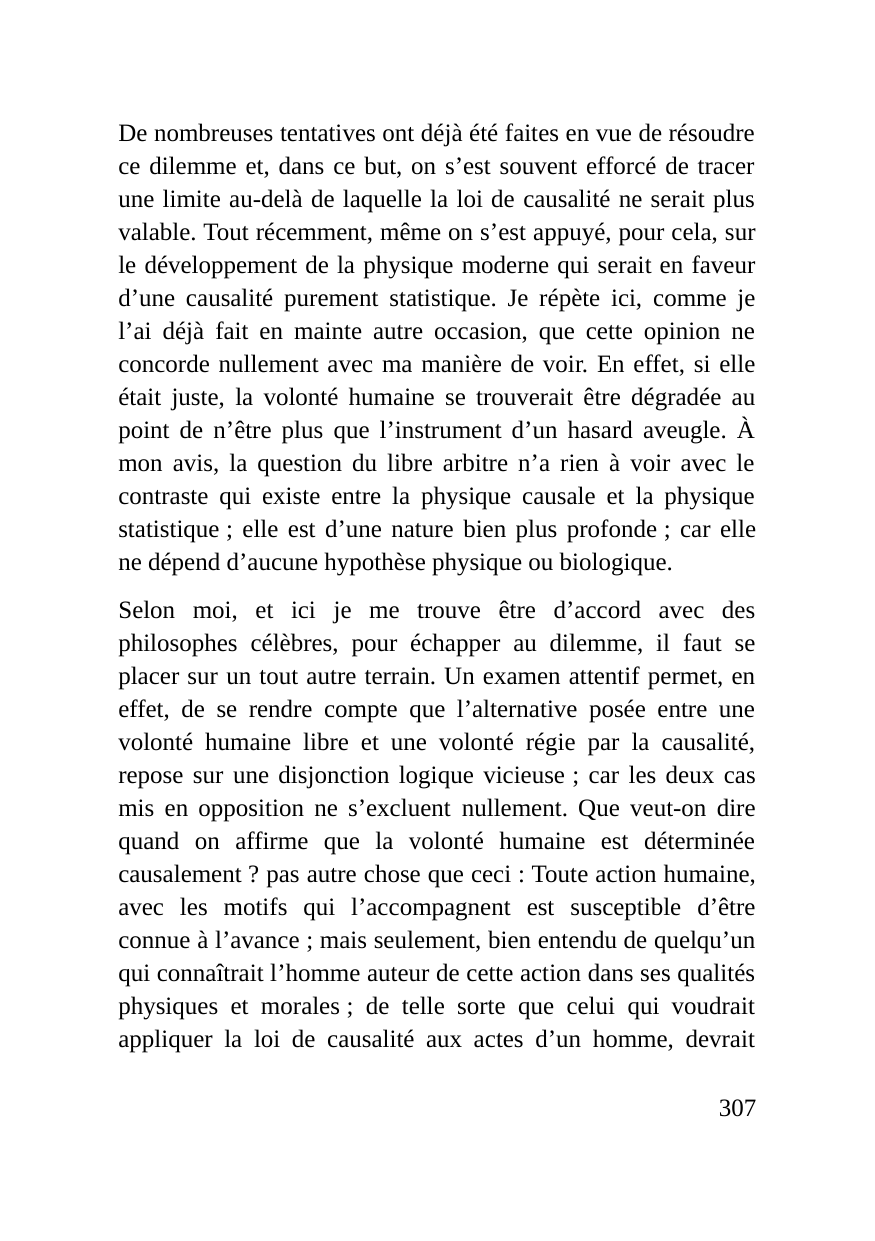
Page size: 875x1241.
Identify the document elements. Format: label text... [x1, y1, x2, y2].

text De nombreuses tentatives ont déjà été faites en vue de résoudre ce dilemme et, dans ce but, on s’est souvent efforcé de tracer une limite au-delà de laquelle la loi de causalité ne serait plus valable. Tout récemment, même on s’est appuyé, pour cela, sur le développement de la physique moderne qui serait en faveur d’une causalité purement statistique. Je répète ici, comme je l’ai déjà fait en mainte autre occasion, que cette opinion ne concorde nullement avec ma manière de voir. En effet, si elle était juste, la volonté humaine se trouverait être dégradée au point de n’être plus que l’instrument d’un hasard aveugle. À mon avis, la question du libre arbitre n’a rien à voir avec le contraste qui existe entre la physique causale et la physique statistique ; elle est d’une nature bien plus profonde ; car elle ne dépend d’aucune hypothèse physique ou biologique. [118, 118, 756, 576]
text Selon moi, et ici je me trouve être d’accord avec des philosophes célèbres, pour échapper au dilemme, il faut se placer sur un tout autre terrain. Un examen attentif permet, en effet, de se rendre compte que l’alternative posée entre une volonté humaine libre et une volonté régie par la causalité, repose sur une disjonction logique vicieuse ; car les deux cas mis en opposition ne s’excluent nullement. Que veut-on dire quand on affirme que la volonté humaine est déterminée causalement ? pas autre chose que ceci : Toute action humaine, avec les motifs qui l’accompagnent est susceptible d’être connue à l’avance ; mais seulement, bien entendu de quelqu’un qui connaîtrait l’homme auteur de cette action dans ses qualités physiques et morales ; de telle sorte que celui qui voudrait appliquer la loi de causalité aux actes d’un homme, devrait [118, 595, 756, 1053]
